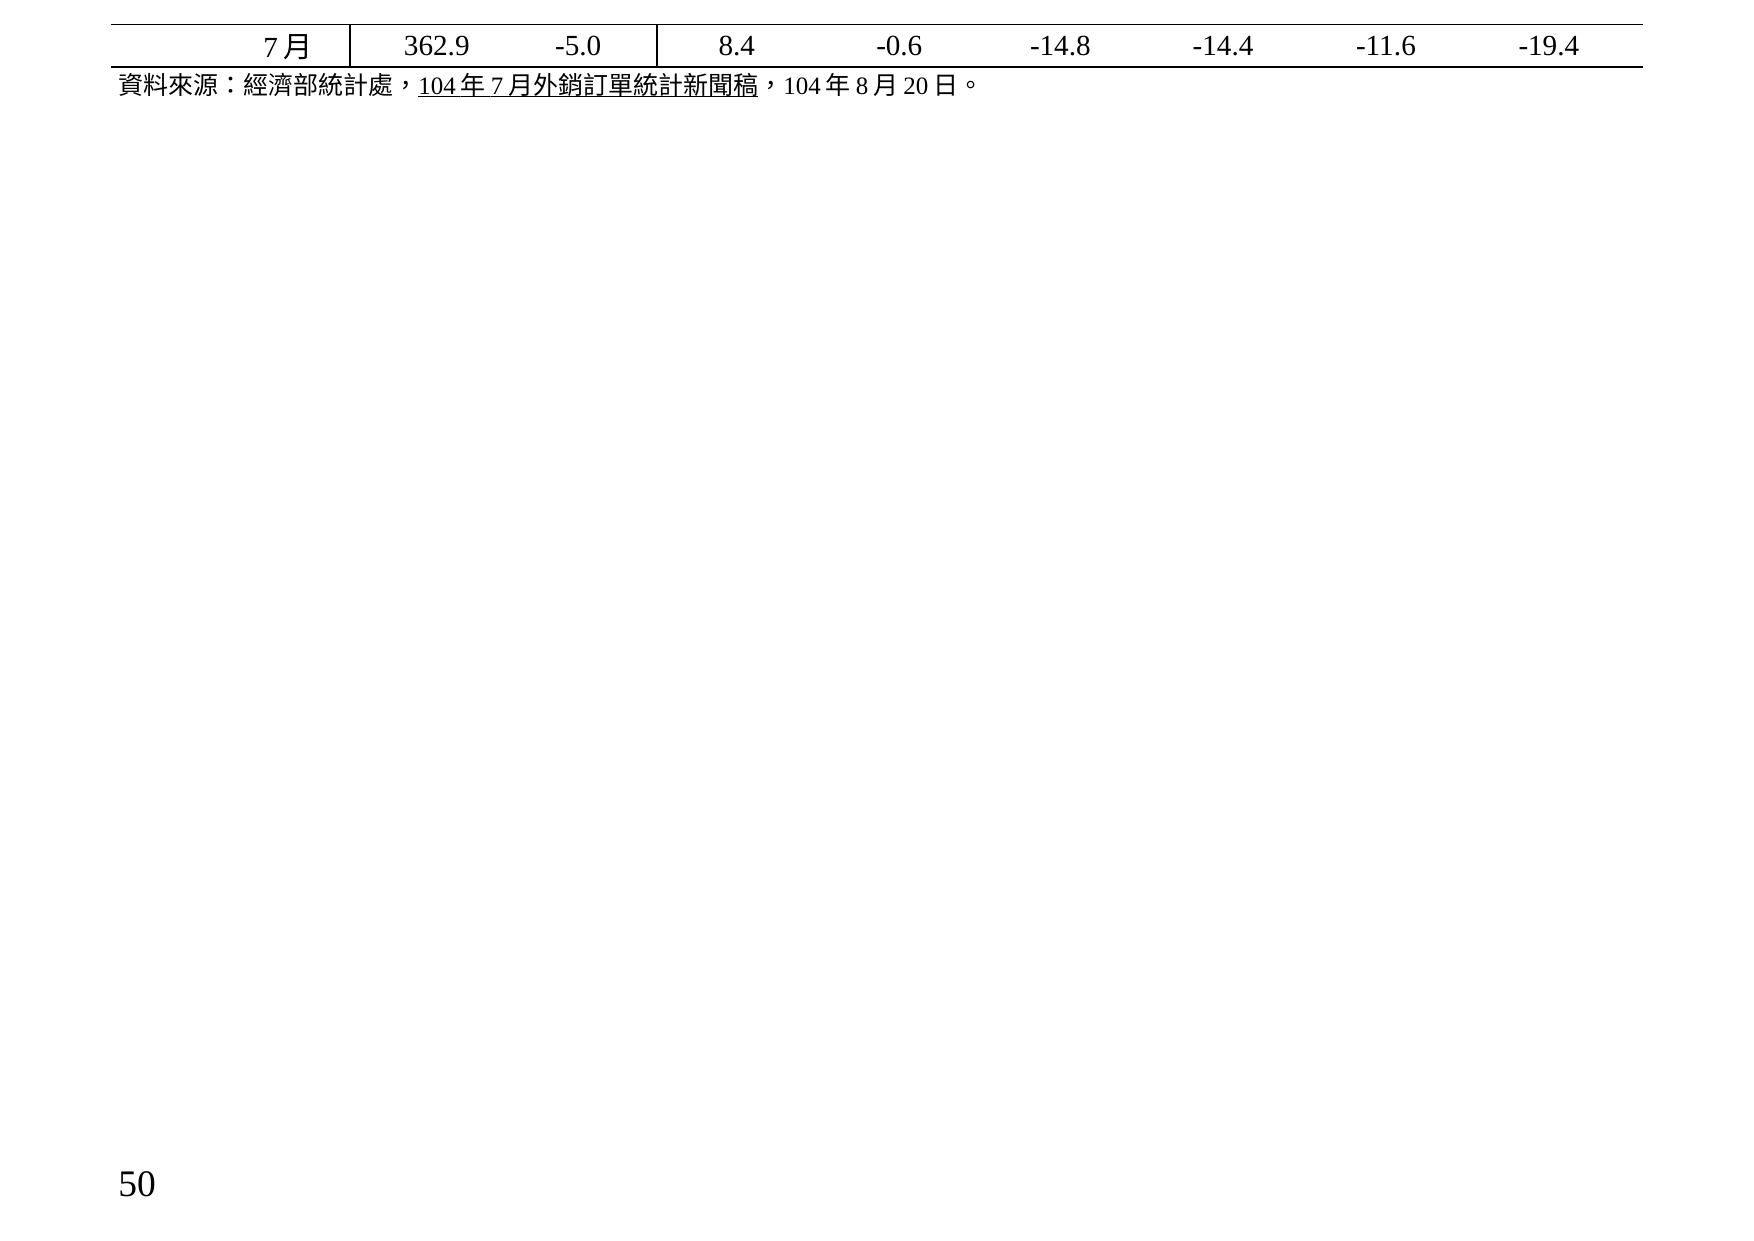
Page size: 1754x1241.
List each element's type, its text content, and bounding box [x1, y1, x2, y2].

table_cell 7月 [111, 25, 349, 66]
table_cell -14.4 [1155, 25, 1317, 66]
table_cell -11.6 [1318, 25, 1480, 66]
text 資料來源：經濟部統計處，104年7月外銷訂單統計新聞稿，104年8月20日。 [118, 68, 1636, 101]
table_cell -19.4 [1480, 25, 1643, 66]
table_cell 362.9 [351, 25, 509, 66]
table_cell -0.6 [829, 25, 992, 66]
table_cell 8.4 [658, 25, 829, 66]
table_cell -5.0 [509, 25, 656, 66]
table_cell -14.8 [992, 25, 1155, 66]
